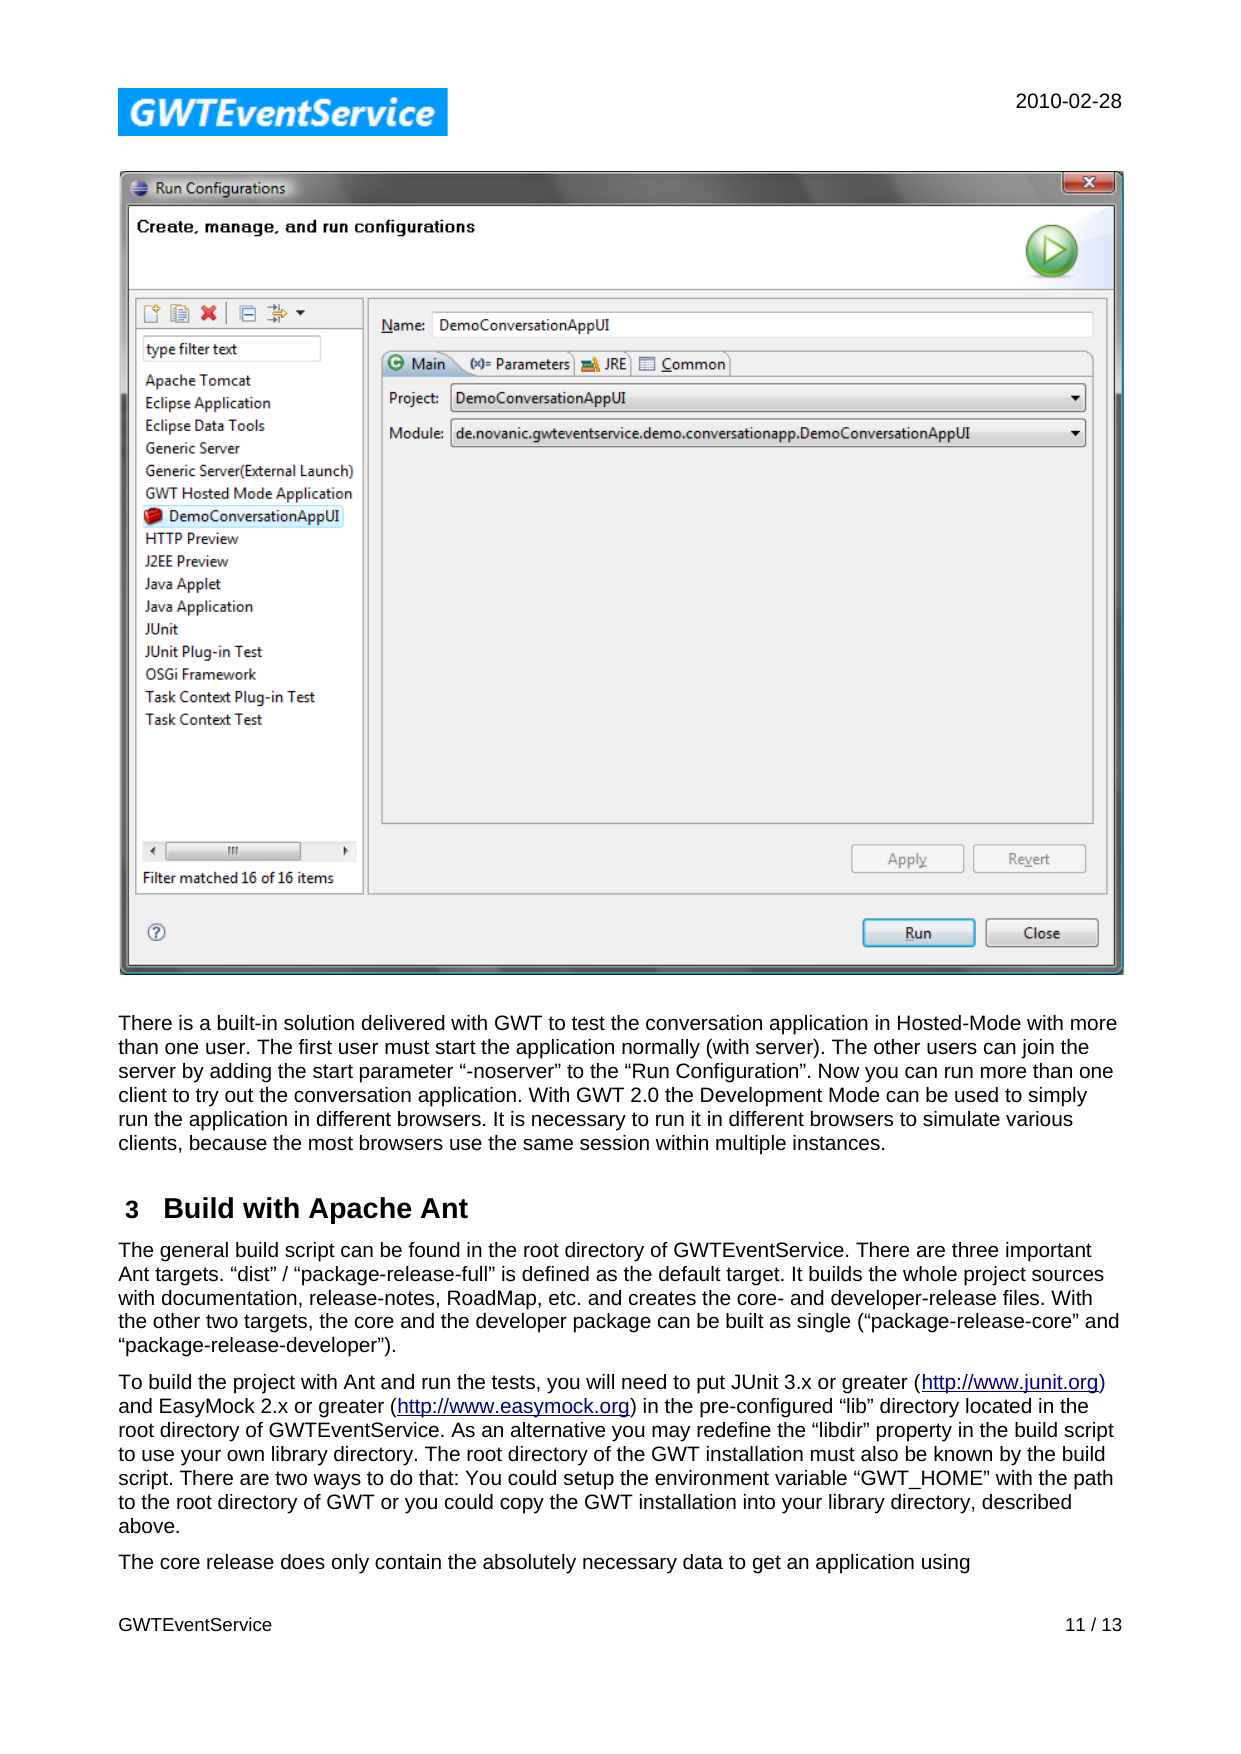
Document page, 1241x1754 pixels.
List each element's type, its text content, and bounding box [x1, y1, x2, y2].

text There is a built-in solution delivered with GWT to test the conversation application in Hosted-Mode with more than one user. The first user must start the application normally (with server). The other users can join the server by adding the start parameter “-noserver” to the “Run Configuration”. Now you can run more than one client to try out the conversation application. With GWT 2.0 the Development Mode can be used to simply run the application in different browsers. It is necessary to run it in different browsers to simulate various clients, because the most browsers use the same session within multiple instances. [118, 1011, 1122, 1154]
picture [118, 88, 448, 136]
subtitle Build with Apache Ant [118, 1192, 1122, 1225]
picture [119, 171, 1124, 975]
text To build the project with Ant and run the tests, you will need to put JUnit 3.x or greater (http://www.junit.org) and EasyMock 2.x or greater (http://www.easymock.org) in the pre-configured “lib” directory located in the root directory of GWTEventService. As an alternative you may redefine the “libdir” property in the build script to use your own library directory. The root directory of the GWT installation must also be known by the build script. There are two ways to do that: You could setup the environment variable “GWT_HOME” with the path to the root directory of GWT or you could copy the GWT installation into your library directory, described above. [118, 1370, 1122, 1537]
text The core release does only contain the absolutely necessary data to get an application using [118, 1550, 1122, 1574]
text The general build script can be found in the root directory of GWTEventService. There are three important Ant targets. “dist” / “package-release-full” is defined as the default target. It builds the whole project sources with documentation, release-notes, RoadMap, etc. and creates the core- and developer-release files. With the other two targets, the core and the developer package can be built as single (“package-release-core” and “package-release-developer”). [118, 1237, 1122, 1357]
